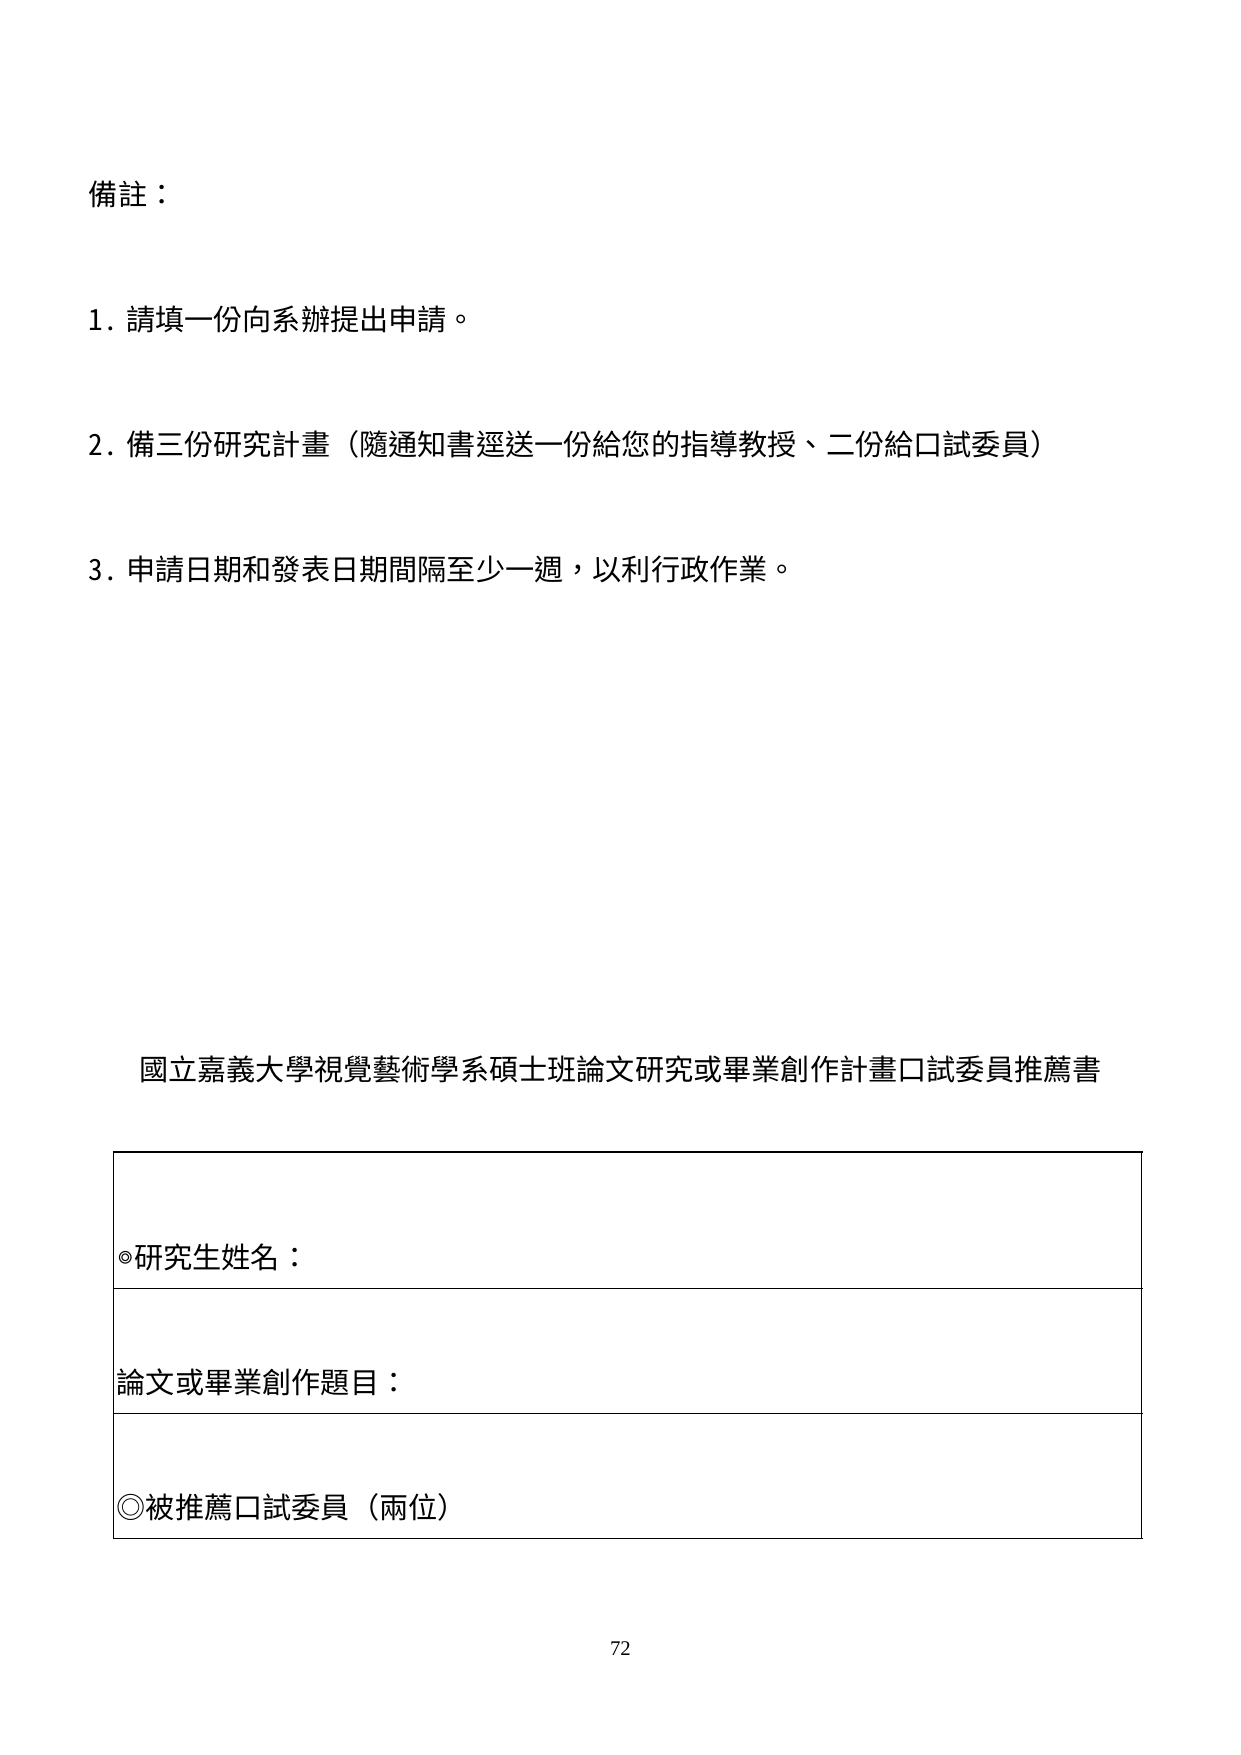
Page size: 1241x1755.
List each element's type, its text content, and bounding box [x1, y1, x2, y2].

text 2. 備三份研究計畫（隨通知書逕送一份給您的指導教授、二份給口試委員） [89, 401, 1152, 464]
table_cell ◎被推薦口試委員（兩位） [114, 1414, 1141, 1537]
text 備註： [89, 151, 1152, 214]
table_header ◎研究生姓名： [114, 1153, 1141, 1287]
text 3. 申請日期和發表日期間隔至少一週，以利行政作業。 [89, 526, 1152, 589]
text 1. 請填一份向系辦提出申請。 [89, 276, 1152, 339]
text 國立嘉義大學視覺藝術學系碩士班論文研究或畢業創作計畫口試委員推薦書 [89, 1026, 1152, 1089]
table_cell 論文或畢業創作題目： [114, 1289, 1141, 1412]
